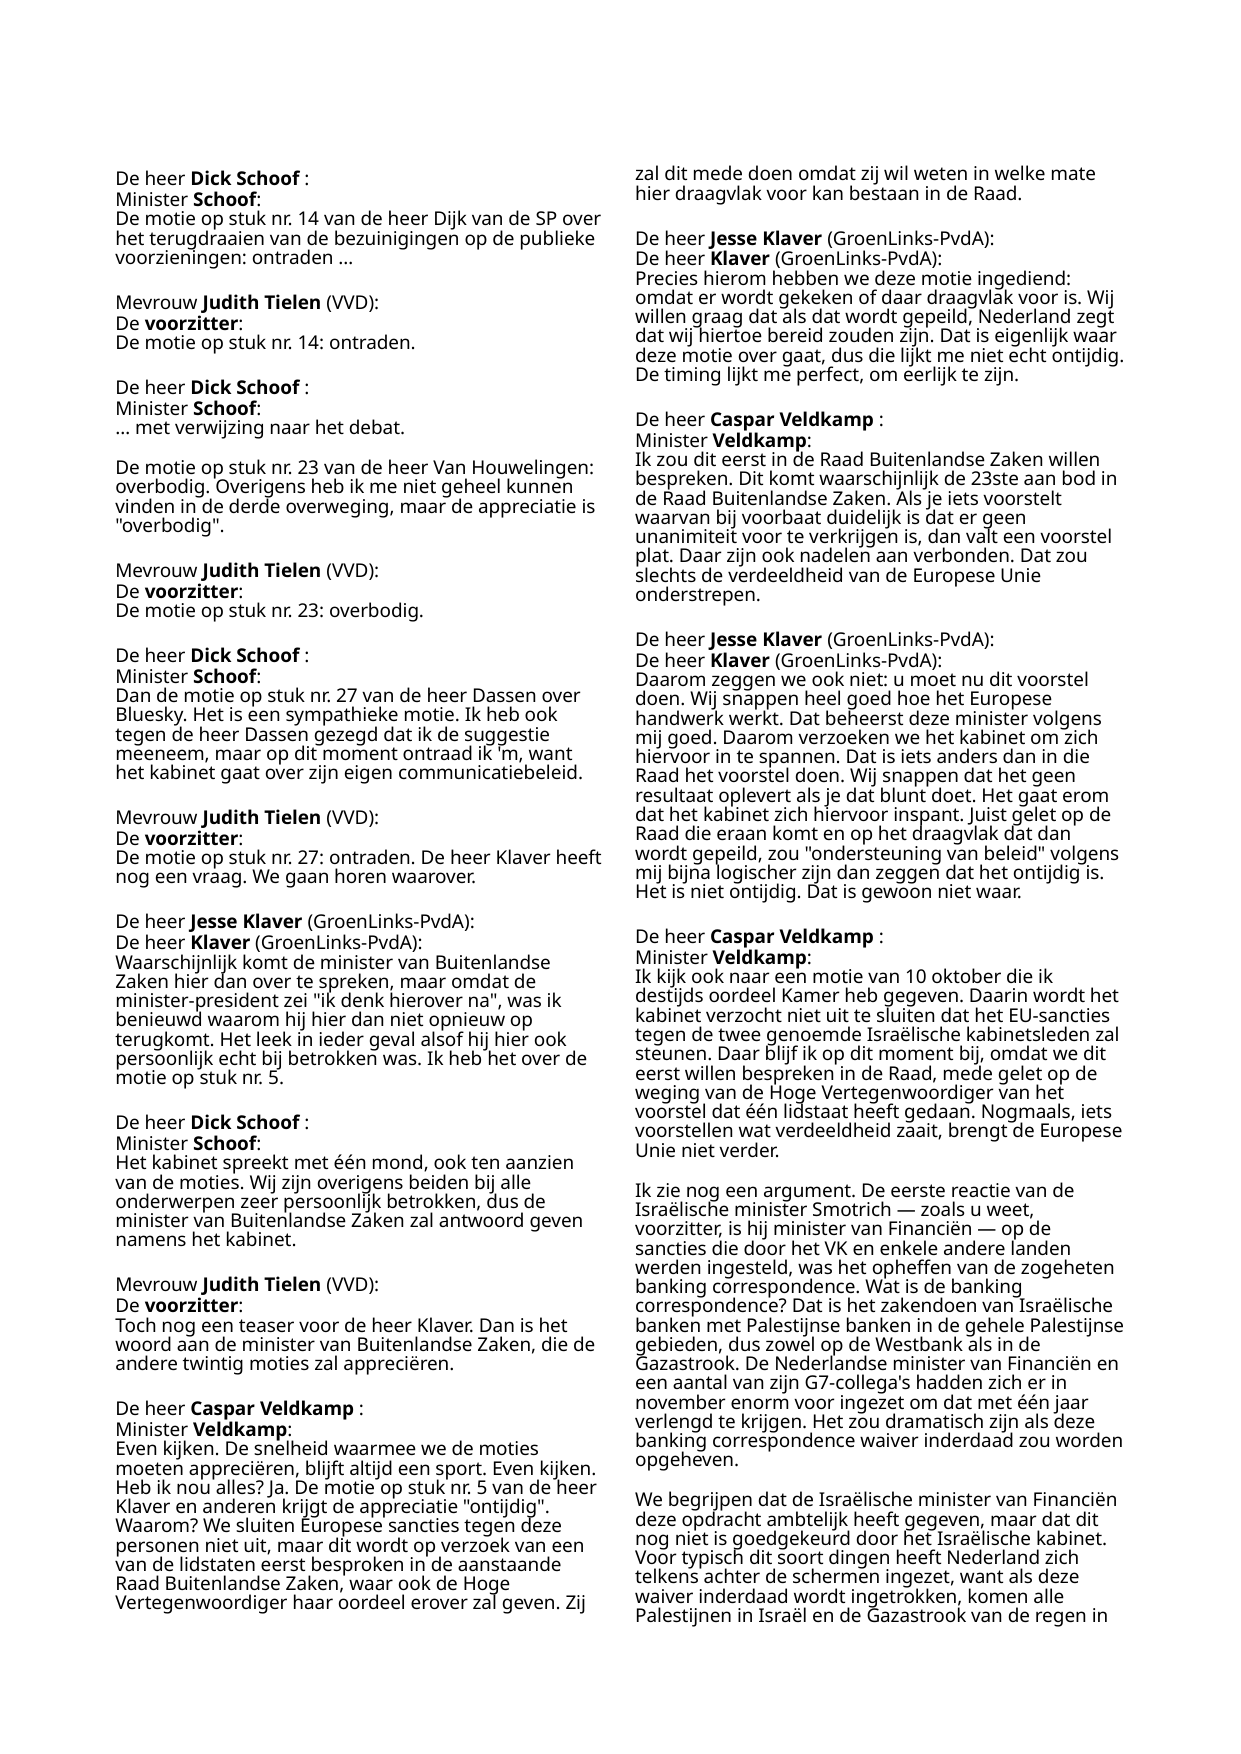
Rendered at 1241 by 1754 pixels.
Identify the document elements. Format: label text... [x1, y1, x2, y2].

text De motie op stuk nr. 23: overbodig. [115, 602, 605, 621]
text De motie op stuk nr. 14: ontraden. [115, 334, 605, 353]
text De heer Klaver (GroenLinks-PvdA): [635, 652, 1125, 671]
text De motie op stuk nr. 27: ontraden. De heer Klaver heeft nog een vraag. We gaan horen waarover. [115, 849, 605, 888]
text De heer Dick Schoof : [115, 642, 605, 668]
text De voorzitter: [115, 1297, 605, 1317]
text De heer Caspar Veldkamp : [115, 1395, 605, 1421]
text Ik kijk ook naar een motie van 10 oktober die ik destijds oordeel Kamer heb gegeven. Daarin wordt het kabinet verzocht niet uit te sluiten dat het EU-sancties tegen de twee genoemde Israëlische kabinetsleden zal steunen. Daar blijf ik op dit moment bij, omdat we dit eerst willen bespreken in de Raad, mede gelet op de weging van de Hoge Vertegenwoordiger van het voorstel dat één lidstaat heeft gedaan. Nogmaals, iets voorstellen wat verdeeldheid zaait, brengt de Europese Unie niet verder. [635, 968, 1125, 1161]
text Het kabinet spreekt met één mond, ook ten aanzien van de moties. Wij zijn overigens beiden bij alle onderwerpen zeer persoonlijk betrokken, dus de minister van Buitenlandse Zaken zal antwoord geven namens het kabinet. [115, 1154, 605, 1251]
text Toch nog een teaser voor de heer Klaver. Dan is het woord aan de minister van Buitenlandse Zaken, die de andere twintig moties zal appreciëren. [115, 1317, 605, 1374]
text Minister Veldkamp: [635, 949, 1125, 968]
text Mevrouw Judith Tielen (VVD): [115, 1272, 605, 1297]
text We begrijpen dat de Israëlische minister van Financiën deze opdracht ambtelijk heeft gegeven, maar dat dit nog niet is goedgekeurd door het Israëlische kabinet. Voor typisch dit soort dingen heeft Nederland zich telkens achter de schermen ingezet, want als deze waiver inderdaad wordt ingetrokken, komen alle Palestijnen in Israël en de Gazastrook van de regen in [635, 1491, 1125, 1626]
text De heer Jesse Klaver (GroenLinks-PvdA): [635, 626, 1125, 652]
text Minister Schoof: [115, 668, 605, 687]
text De voorzitter: [115, 583, 605, 602]
text De heer Dick Schoof : [115, 1109, 605, 1135]
text De heer Dick Schoof : [115, 165, 605, 191]
text De heer Caspar Veldkamp : [635, 406, 1125, 432]
text Daarom zeggen we ook niet: u moet nu dit voorstel doen. Wij snappen heel goed hoe het Europese handwerk werkt. Dat beheerst deze minister volgens mij goed. Daarom verzoeken we het kabinet om zich hiervoor in te spannen. Dat is iets anders dan in die Raad het voorstel doen. Wij snappen dat het geen resultaat oplevert als je dat blunt doet. Het gaat erom dat het kabinet zich hiervoor inspant. Juist gelet op de Raad die eraan komt en op het draagvlak dat dan wordt gepeild, zou "ondersteuning van beleid" volgens mij bijna logischer zijn dan zeggen dat het ontijdig is. Het is niet ontijdig. Dat is gewoon niet waar. [635, 671, 1125, 902]
text Dan de motie op stuk nr. 27 van de heer Dassen over Bluesky. Het is een sympathieke motie. Ik heb ook tegen de heer Dassen gezegd dat ik de suggestie meeneem, maar op dit moment ontraad ik 'm, want het kabinet gaat over zijn eigen communicatiebeleid. [115, 687, 605, 783]
text De motie op stuk nr. 14 van de heer Dijk van de SP over het terugdraaien van de bezuinigingen op de publieke voorzieningen: ontraden … [115, 210, 605, 268]
text Precies hierom hebben we deze motie ingediend: omdat er wordt gekeken of daar draagvlak voor is. Wij willen graag dat als dat wordt gepeild, Nederland zegt dat wij hiertoe bereid zouden zijn. Dat is eigenlijk waar deze motie over gaat, dus die lijkt me niet echt ontijdig. De timing lijkt me perfect, om eerlijk te zijn. [635, 270, 1125, 385]
text De heer Klaver (GroenLinks-PvdA): [635, 250, 1125, 270]
text De heer Klaver (GroenLinks-PvdA): [115, 934, 605, 954]
text De heer Jesse Klaver (GroenLinks-PvdA): [635, 225, 1125, 250]
text De voorzitter: [115, 315, 605, 334]
text Even kijken. De snelheid waarmee we de moties moeten appreciëren, blijft altijd een sport. Even kijken. Heb ik nou alles? Ja. De motie op stuk nr. 5 van de heer Klaver en anderen krijgt de appreciatie "ontijdig". Waarom? We sluiten Europese sancties tegen deze personen niet uit, maar dit wordt op verzoek van een van de lidstaten eerst besproken in de aanstaande Raad Buitenlandse Zaken, waar ook de Hoge Vertegenwoordiger haar oordeel erover zal geven. Zij [115, 1440, 605, 1614]
text De heer Jesse Klaver (GroenLinks-PvdA): [115, 909, 605, 934]
text Ik zie nog een argument. De eerste reactie van de Israëlische minister Smotrich — zoals u weet, voorzitter, is hij minister van Financiën — op de sancties die door het VK en enkele andere landen werden ingesteld, was het opheffen van de zogeheten banking correspondence. Wat is de banking correspondence? Dat is het zakendoen van Israëlische banken met Palestijnse banken in de gehele Palestijnse gebieden, dus zowel op de Westbank als in de Gazastrook. De Nederlandse minister van Financiën en een aantal van zijn G7-collega's hadden zich er in november enorm voor ingezet om dat met één jaar verlengd te krijgen. Het zou dramatisch zijn als deze banking correspondence waiver inderdaad zou worden opgeheven. [635, 1182, 1125, 1471]
text Minister Veldkamp: [115, 1421, 605, 1440]
text zal dit mede doen omdat zij wil weten in welke mate hier draagvlak voor kan bestaan in de Raad. [635, 165, 1125, 204]
text … met verwijzing naar het debat. [115, 419, 605, 438]
text Waarschijnlijk komt de minister van Buitenlandse Zaken hier dan over te spreken, maar omdat de minister-president zei "ik denk hierover na", was ik benieuwd waarom hij hier dan niet opnieuw op terugkomt. Het leek in ieder geval alsof hij hier ook persoonlijk echt bij betrokken was. Ik heb het over de motie op stuk nr. 5. [115, 954, 605, 1088]
text Ik zou dit eerst in de Raad Buitenlandse Zaken willen bespreken. Dit komt waarschijnlijk de 23ste aan bod in de Raad Buitenlandse Zaken. Als je iets voorstelt waarvan bij voorbaat duidelijk is dat er geen unanimiteit voor te verkrijgen is, dan valt een voorstel plat. Daar zijn ook nadelen aan verbonden. Dat zou slechts de verdeeldheid van de Europese Unie onderstrepen. [635, 451, 1125, 605]
text Mevrouw Judith Tielen (VVD): [115, 557, 605, 583]
text Minister Schoof: [115, 1135, 605, 1154]
text Minister Veldkamp: [635, 432, 1125, 451]
text De motie op stuk nr. 23 van de heer Van Houwelingen: overbodig. Overigens heb ik me niet geheel kunnen vinden in de derde overweging, maar de appreciatie is "overbodig". [115, 459, 605, 536]
text Mevrouw Judith Tielen (VVD): [115, 804, 605, 830]
text Minister Schoof: [115, 400, 605, 419]
text De voorzitter: [115, 830, 605, 849]
text Minister Schoof: [115, 191, 605, 210]
text Mevrouw Judith Tielen (VVD): [115, 289, 605, 315]
text De heer Caspar Veldkamp : [635, 923, 1125, 949]
text De heer Dick Schoof : [115, 374, 605, 400]
